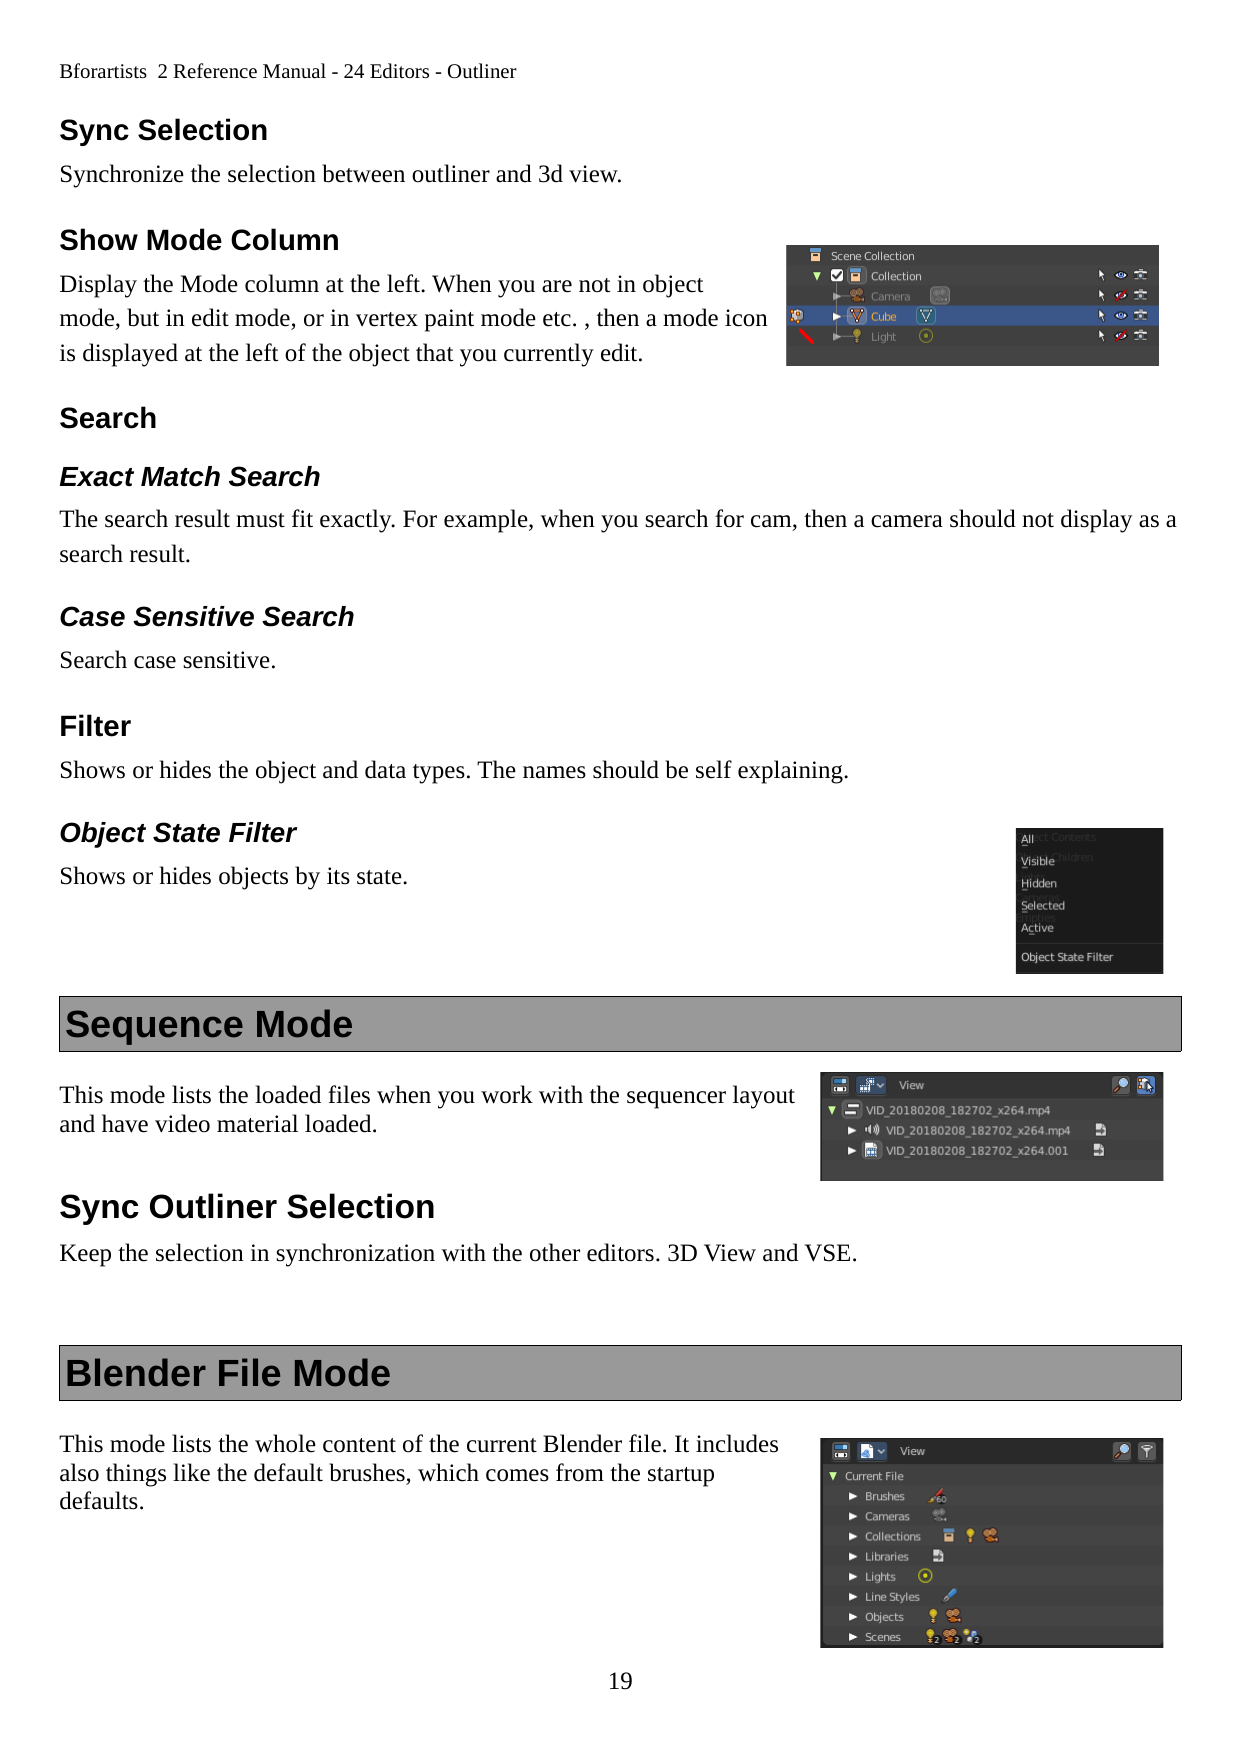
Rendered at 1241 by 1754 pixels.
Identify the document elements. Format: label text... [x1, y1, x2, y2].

subtitle Show Mode Column [59, 222, 1181, 256]
text Shows or hides objects by its state. [59, 861, 1015, 889]
text Shows or hides the object and data types. The names should be self explaining. [59, 755, 1181, 783]
subtitle Exact Match Search [59, 460, 1181, 492]
table_header Blender File Mode [60, 1346, 1181, 1400]
text Display the Mode column at the left. When you are not in object mode, but in edit mode, or in vertex paint mode etc. , then a mode icon is displayed at the left of the object that you currently edit. [59, 269, 786, 366]
text Keep the selection in synchronization with the other editors. 3D View and VSE. [59, 1238, 1181, 1267]
text This mode lists the whole content of the current Blender file. It includes also things like the default brushes, which comes from the startup defaults. [59, 1429, 1181, 1515]
picture [1015, 828, 1164, 974]
picture [786, 245, 1159, 366]
subtitle Object State Filter [59, 816, 1181, 848]
subtitle Search [59, 401, 1181, 435]
picture [820, 1438, 1164, 1648]
subtitle Filter [59, 708, 1181, 742]
table_header Sequence Mode [60, 997, 1181, 1051]
text This mode lists the loaded files when you work with the sequencer layout and have video material loaded. [59, 1080, 820, 1138]
text Search case sensitive. [59, 645, 1181, 674]
text Synchronize the selection between outliner and 3d view. [59, 159, 1181, 188]
text The search result must fit exactly. For example, when you search for cam, then a camera should not display as a search result. [59, 504, 1181, 568]
subtitle Sync Outliner Selection [59, 1187, 1181, 1226]
subtitle Case Sensitive Search [59, 601, 1181, 632]
picture [820, 1072, 1164, 1181]
subtitle Sync Selection [59, 113, 1181, 146]
